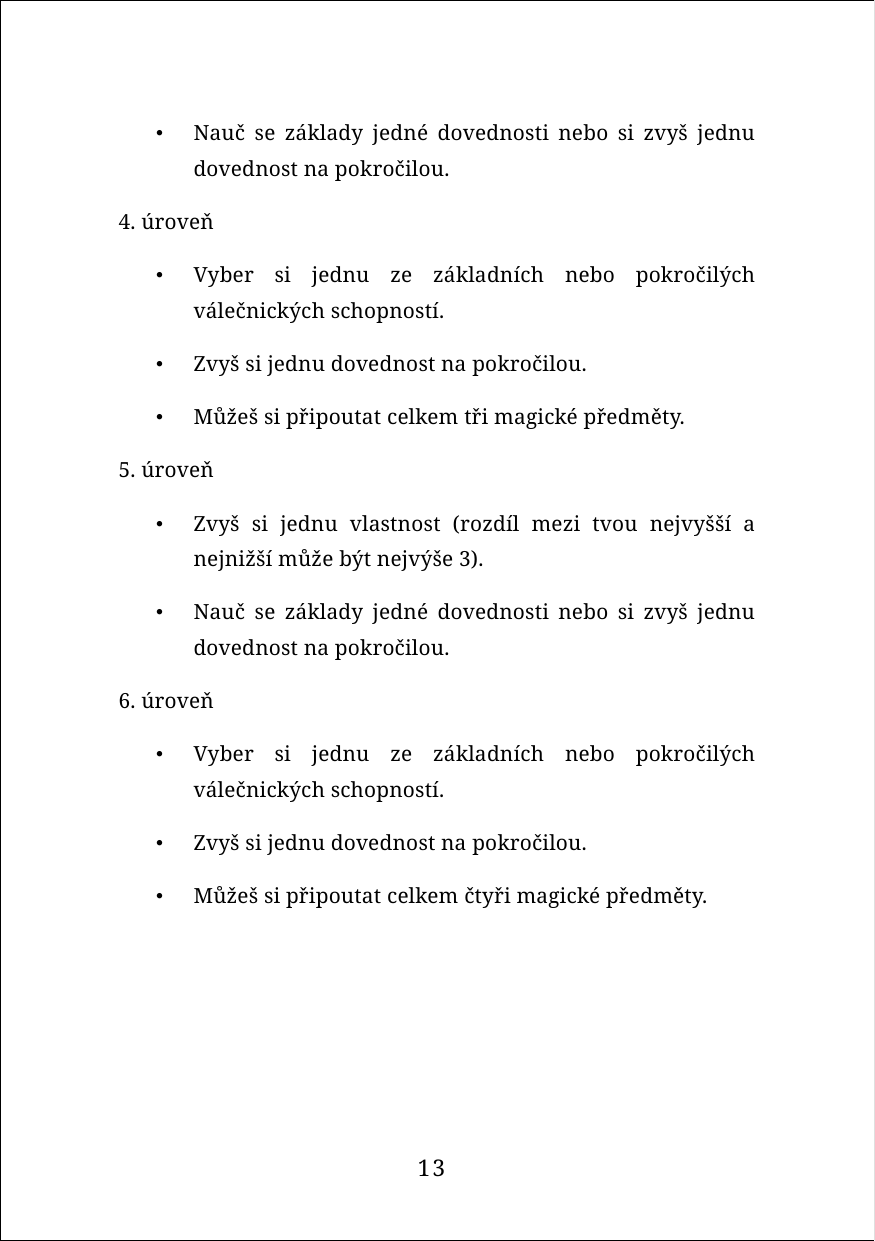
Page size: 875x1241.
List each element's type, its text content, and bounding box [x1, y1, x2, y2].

text 6. úroveň [118, 686, 756, 714]
list Zvyš si jednu vlastnost (rozdíl mezi tvou nejvyšší a nejnižší může být nejvýše 3). [156, 509, 756, 573]
list Můžeš si připoutat celkem čtyři magické předměty. [156, 881, 756, 910]
text 4. úroveň [118, 207, 756, 235]
list Vyber si jednu ze základních nebo pokročilých válečnických schopností. [156, 739, 756, 803]
list Nauč se základy jedné dovednosti nebo si zvyš jednu dovednost na pokročilou. [156, 597, 756, 661]
list Zvyš si jednu dovednost na pokročilou. [156, 828, 756, 857]
text 5. úroveň [118, 455, 756, 484]
list Můžeš si připoutat celkem tři magické předměty. [156, 402, 756, 431]
list Zvyš si jednu dovednost na pokročilou. [156, 349, 756, 377]
list Vyber si jednu ze základních nebo pokročilých válečnických schopností. [156, 260, 756, 324]
list Nauč se základy jedné dovednosti nebo si zvyš jednu dovednost na pokročilou. [156, 118, 756, 182]
